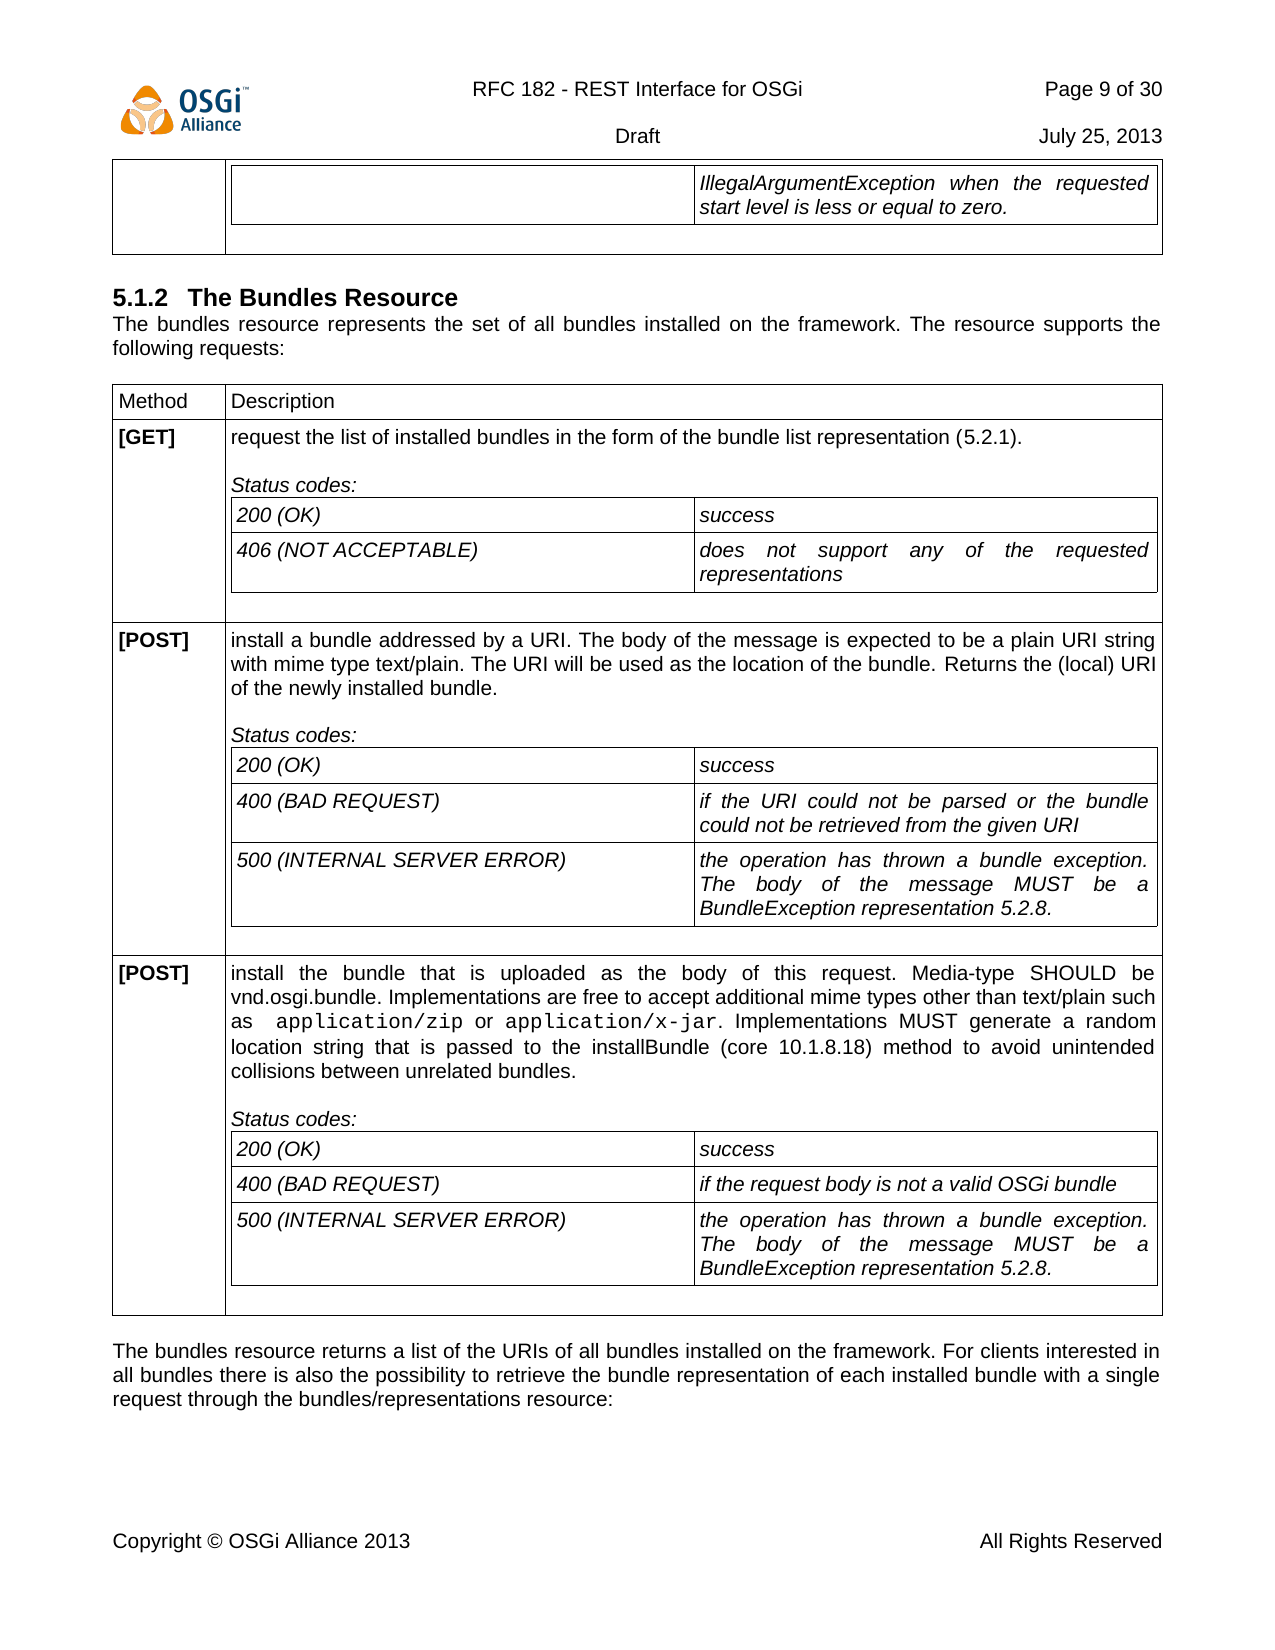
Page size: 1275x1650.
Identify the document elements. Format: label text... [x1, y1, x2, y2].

table_cell 500 (INTERNAL SERVER ERROR) [232, 1203, 694, 1285]
table_header Description [226, 385, 1162, 419]
table_cell [POST] [113, 623, 225, 955]
picture [113, 78, 257, 142]
table_cell install a bundle addressed by a URI. The body of the message is expected to be a plain URI string with mime type text/plain. The URI will be used as the location of the bundle. Returns the (local) URI of the newly installed bundle. Status codes: [226, 623, 1162, 955]
table_cell [113, 160, 225, 254]
table_cell 400 (BAD REQUEST) [232, 784, 694, 842]
table_cell the operation has thrown a bundle exception. The body of the message MUST be a BundleException representation 5.2.8. [695, 1203, 1157, 1285]
table_cell the operation has thrown a bundle exception. The body of the message MUST be a BundleException representation 5.2.8. [695, 843, 1157, 926]
table_cell if the URI could not be parsed or the bundle could not be retrieved from the given URI [695, 784, 1157, 842]
table_cell 400 (BAD REQUEST) [232, 1167, 694, 1202]
table_cell 500 (INTERNAL SERVER ERROR) [232, 843, 694, 926]
table_header success [695, 748, 1157, 783]
table_cell IllegalArgumentException when the requested start level is less or equal to zero. [695, 166, 1157, 224]
table_header success [695, 498, 1157, 532]
table_cell [POST] [113, 956, 225, 1315]
table_cell request the list of installed bundles in the form of the bundle list representation (5.2.1). Status codes: [226, 420, 1162, 622]
table_cell 406 (NOT ACCEPTABLE) [232, 533, 694, 592]
table_cell [232, 166, 694, 224]
text The bundles resource returns a list of the URIs of all bundles installed on the framework. For clients interested in all bundles there is also the possibility to retrieve the bundle representation of each installed bundle with a single request through the bundles/representations resource: [112, 1339, 1162, 1411]
text The bundles resource represents the set of all bundles installed on the framework. The resource supports the following requests: [112, 312, 1162, 359]
table_header success [695, 1132, 1157, 1166]
table_header 200 (OK) [232, 748, 694, 783]
table_cell [226, 160, 1162, 254]
subtitle The Bundles Resource [112, 283, 1162, 312]
table_cell [GET] [113, 420, 225, 622]
table_header Method [113, 385, 225, 419]
table_cell does not support any of the requested representations [695, 533, 1157, 592]
table_cell install the bundle that is uploaded as the body of this request. Media-type SHOULD be vnd.osgi.bundle. Implementations are free to accept additional mime types other than text/plain such as application/zip or application/x-jar. Implementations MUST generate a random location string that is passed to the installBundle (core 10.1.8.18) method to avoid unintended collisions between unrelated bundles. Status codes: [226, 956, 1162, 1315]
table_cell if the request body is not a valid OSGi bundle [695, 1167, 1157, 1202]
table_header 200 (OK) [232, 498, 694, 532]
table_header 200 (OK) [232, 1132, 694, 1166]
